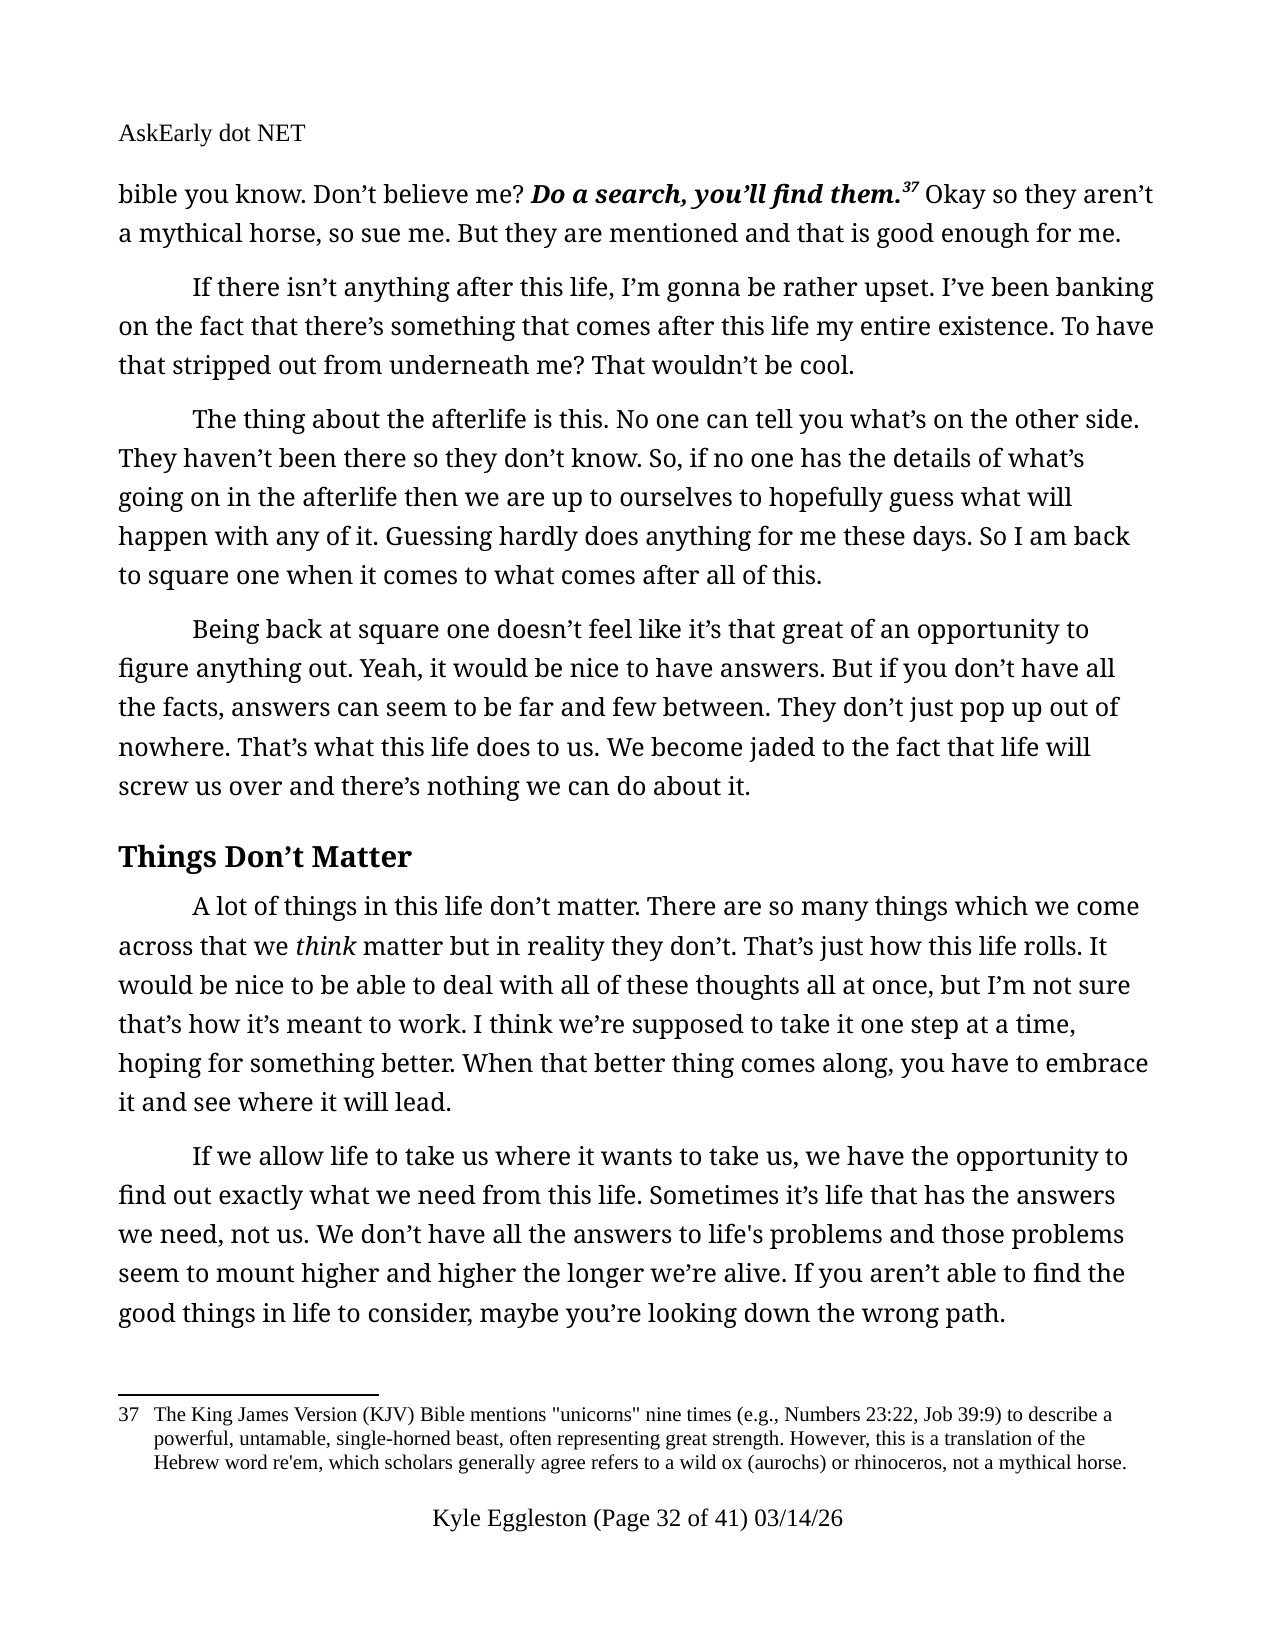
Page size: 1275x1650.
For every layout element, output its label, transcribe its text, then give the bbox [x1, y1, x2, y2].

text bible you know. Don’t believe me? Do a search, you’ll find them. Okay so they aren’t a mythical horse, so sue me. But they are mentioned and that is good enough for me. [118, 176, 1157, 249]
text The King James Version (KJV) Bible mentions "unicorns" nine times (e.g., Numbers 23:22, Job 39:9) to describe a powerful, untamable, single-horned beast, often representing great strength. However, this is a translation of the Hebrew word re'em, which scholars generally agree refers to a wild ox (aurochs) or rhinoceros, not a mythical horse. [118, 1401, 1157, 1474]
text Being back at square one doesn’t feel like it’s that great of an opportunity to figure anything out. Yeah, it would be nice to have answers. But if you don’t have all the facts, answers can seem to be far and few between. They don’t just pop up out of nowhere. That’s what this life does to us. We become jaded to the fact that life will screw us over and there’s nothing we can do about it. [118, 612, 1157, 802]
text A lot of things in this life don’t matter. There are so many things which we come across that we think matter but in reality they don’t. That’s just how this life rolls. It would be nice to be able to deal with all of these thoughts all at once, but I’m not sure that’s how it’s meant to work. I think we’re supposed to take it one step at a time, hoping for something better. When that better thing comes along, you have to embrace it and see where it will lead. [118, 889, 1157, 1119]
text The thing about the afterlife is this. No one can tell you what’s on the other side. They haven’t been there so they don’t know. So, if no one has the details of what’s going on in the afterlife then we are up to ourselves to hopefully guess what will happen with any of it. Guessing hardly does anything for me these days. So I am back to square one when it comes to what comes after all of this. [118, 401, 1157, 592]
text If we allow life to take us where it wants to take us, we have the opportunity to find out exactly what we need from this life. Sometimes it’s life that has the answers we need, not us. We don’t have all the answers to life's problems and those problems seem to mount higher and higher the longer we’re alive. If you aren’t able to find the good things in life to consider, maybe you’re looking down the wrong path. [118, 1138, 1157, 1329]
text If there isn’t anything after this life, I’m gonna be rather upset. I’ve been banking on the fact that there’s something that comes after this life my entire existence. To have that stripped out from underneath me? That wouldn’t be cool. [118, 269, 1157, 382]
subtitle Things Don’t Matter [118, 837, 1157, 876]
